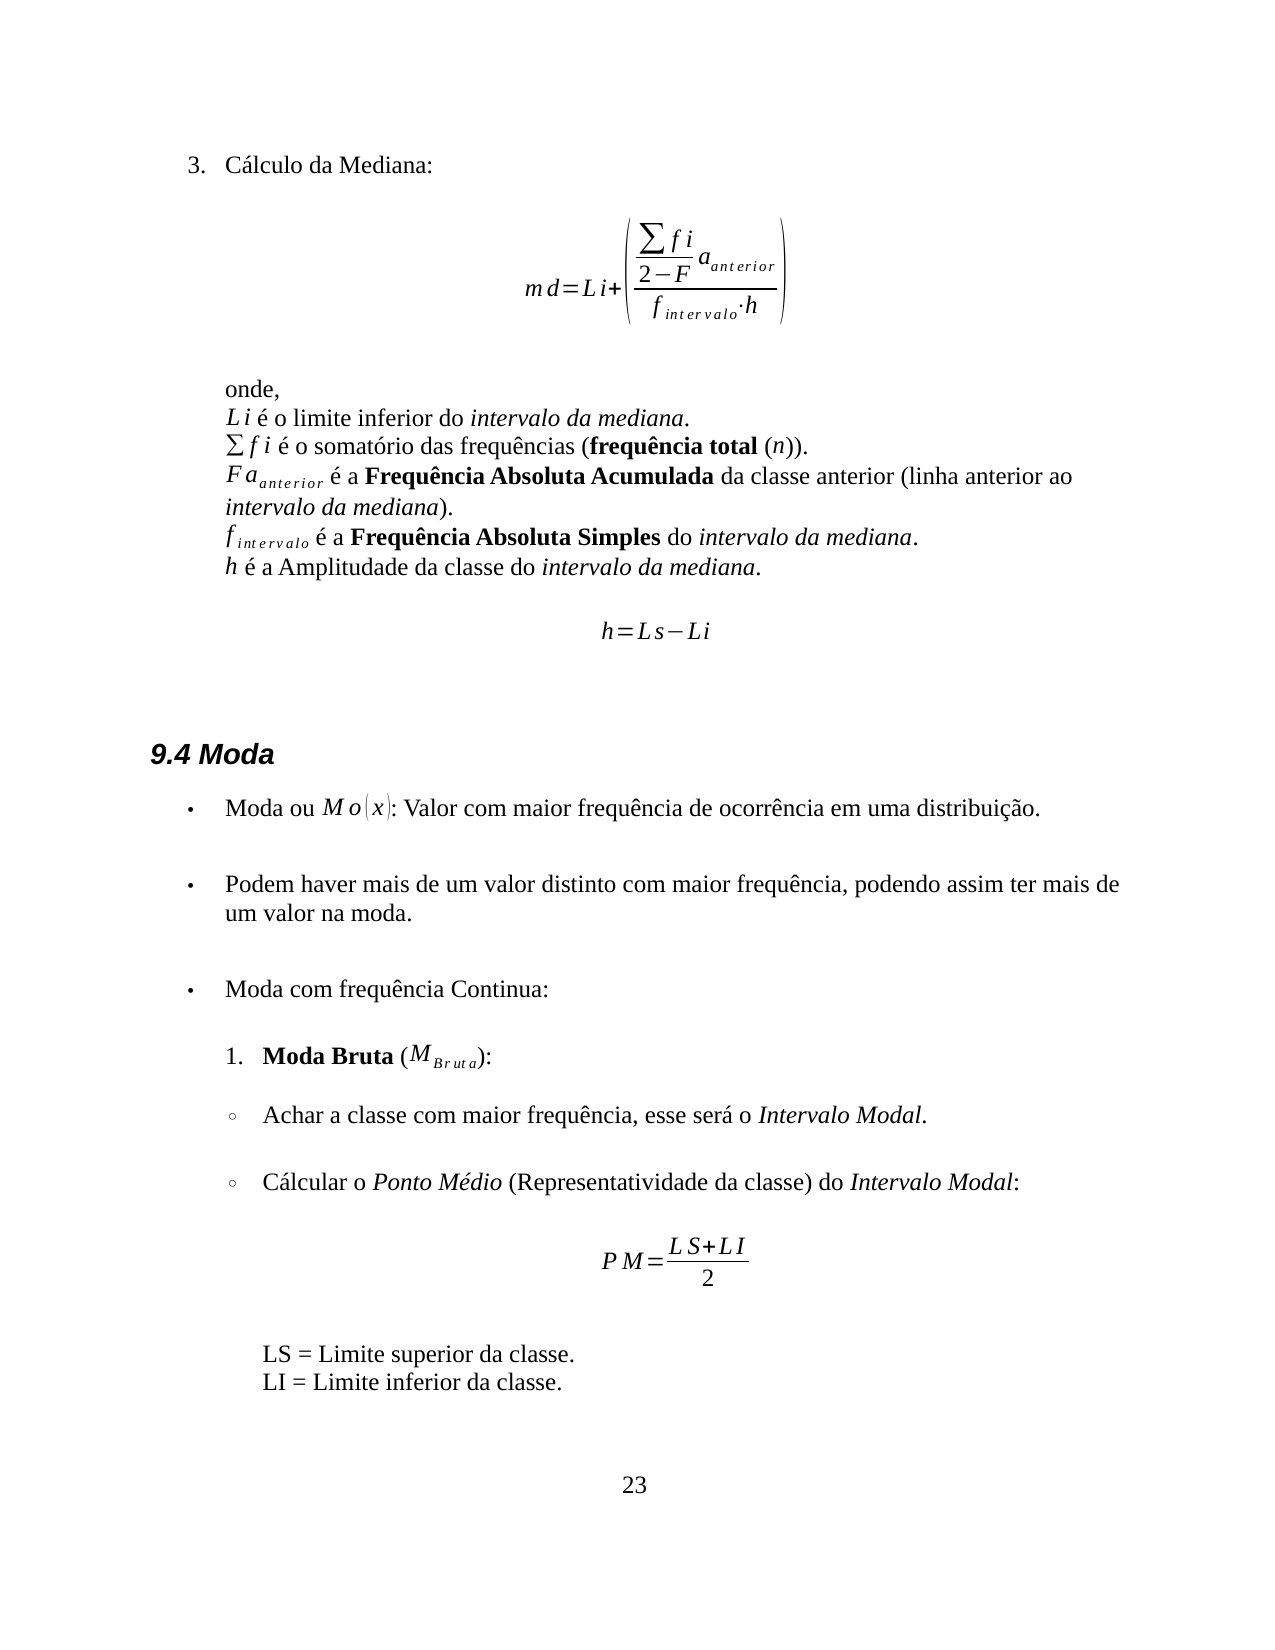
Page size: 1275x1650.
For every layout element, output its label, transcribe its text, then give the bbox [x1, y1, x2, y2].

list Achar a classe com maior frequência, esse será o Intervalo Modal. [225, 1100, 1125, 1158]
list LS = Limite superior da classe. LI = Limite inferior da classe. [225, 1339, 1125, 1425]
list Cálculo da Mediana: [187, 150, 1125, 207]
list Cálcular o Ponto Médio (Representatividade da classe) do Intervalo Modal: [225, 1167, 1125, 1224]
subtitle 9.4 Moda [150, 737, 1125, 771]
list Moda Bruta (): [225, 1040, 1125, 1100]
list Podem haver mais de um valor distinto com maior frequência, podendo assim ter mais de um valor na moda. [187, 869, 1125, 956]
list Moda com frequência Continua: [187, 974, 1125, 1031]
list onde, é o limite inferior do intervalo da mediana. é o somatório das frequências (frequência total ()). é a Frequência Absoluta Acumulada da classe anterior (linha anterior ao intervalo da mediana). é a Frequência Absoluta Simples do intervalo da mediana. é a Amplitudade da classe do intervalo da mediana. [187, 374, 1125, 609]
list Moda ou : Valor com maior frequência de ocorrência em uma distribuição. [187, 792, 1125, 852]
